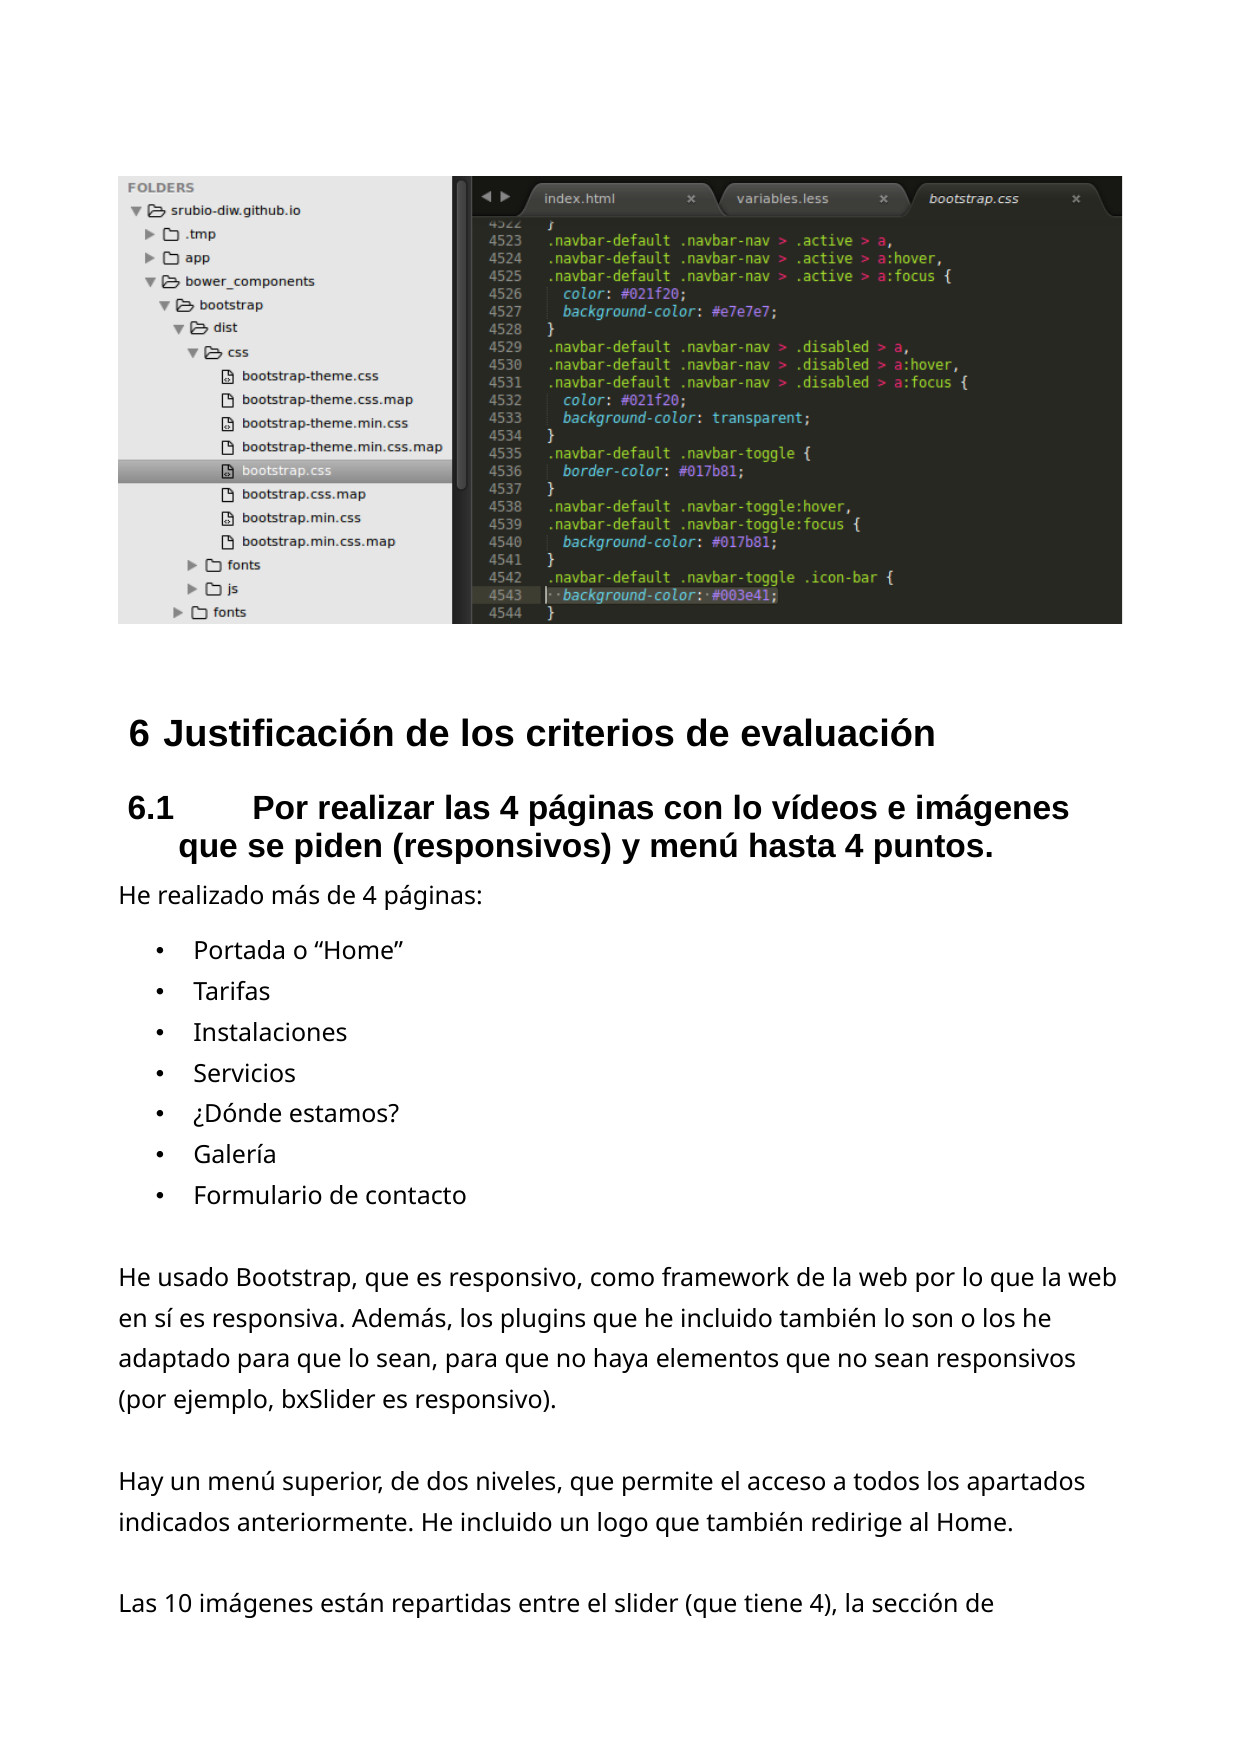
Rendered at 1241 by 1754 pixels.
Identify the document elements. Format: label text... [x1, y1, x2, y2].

text Las 10 imágenes están repartidas entre el slider (que tiene 4), la sección de [118, 1586, 1122, 1620]
list Galería [156, 1137, 1122, 1171]
picture [118, 176, 1123, 624]
text Hay un menú superior, de dos niveles, que permite el acceso a todos los apartados indicados anteriormente. He incluido un logo que también redirige al Home. [118, 1464, 1122, 1538]
list ¿Dónde estamos? [156, 1096, 1122, 1130]
subtitle Por realizar las 4 páginas con lo vídeos e imágenes que se piden (responsivos) y menú hasta 4 puntos. [118, 788, 1122, 865]
list Formulario de contacto [156, 1178, 1122, 1212]
list Instalaciones [156, 1014, 1122, 1048]
list Servicios [156, 1055, 1122, 1089]
list Portada o “Home” [156, 933, 1122, 967]
subtitle Justificación de los criterios de evaluación [118, 711, 1122, 754]
text He usado Bootstrap, que es responsivo, como framework de la web por lo que la web en sí es responsiva. Además, los plugins que he incluido también lo son o los he adaptado para que lo sean, para que no haya elementos que no sean responsivos (por ejemplo, bxSlider es responsivo). [118, 1259, 1122, 1416]
text He realizado más de 4 páginas: [118, 877, 1122, 911]
list Tarifas [156, 974, 1122, 1008]
